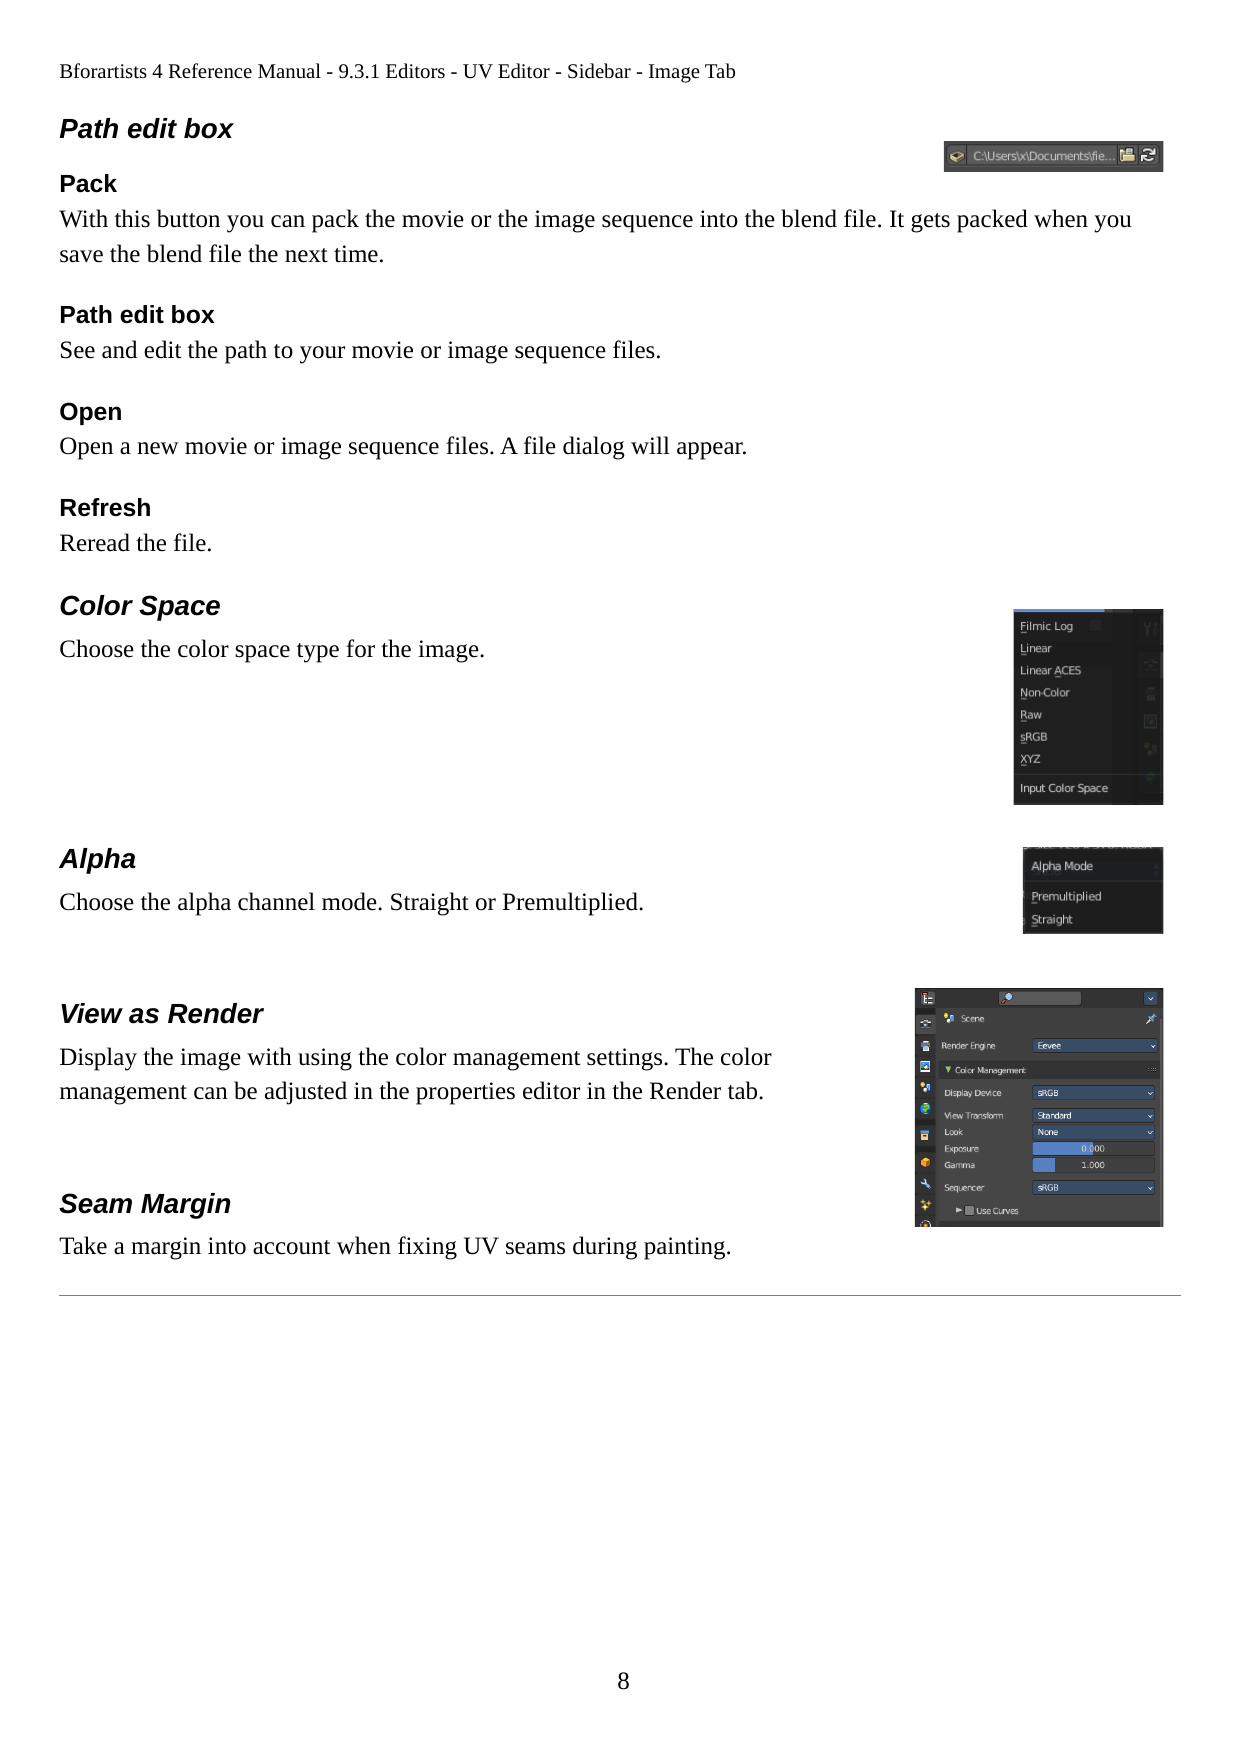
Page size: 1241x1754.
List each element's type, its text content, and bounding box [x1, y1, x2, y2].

subtitle Color Space [59, 589, 1181, 621]
text See and edit the path to your movie or image sequence files. [59, 335, 1181, 364]
picture [914, 988, 1164, 1227]
text Take a margin into account when fixing UV seams during painting. [59, 1231, 1181, 1260]
text With this button you can pack the movie or the image sequence into the blend file. It gets packed when you save the blend file the next time. [59, 204, 1181, 267]
text Choose the alpha channel mode. Straight or Premultiplied. [59, 887, 1022, 916]
subtitle Seam Margin [59, 1187, 914, 1219]
subtitle [1164, 997, 1181, 1029]
text Display the image with using the color management settings. The color management can be adjusted in the properties editor in the Render tab. [59, 1042, 914, 1105]
subtitle Alpha [59, 842, 1181, 874]
text Open a new movie or image sequence files. A file dialog will appear. [59, 431, 1181, 460]
picture [1022, 847, 1164, 934]
subtitle Path edit box [59, 113, 1181, 144]
text Reread the file. [59, 528, 1181, 557]
text Choose the color space type for the image. [59, 634, 1013, 662]
picture [943, 141, 1164, 172]
subtitle Open [59, 397, 1181, 425]
subtitle [1164, 1187, 1181, 1219]
subtitle View as Render [59, 997, 914, 1029]
picture [1013, 609, 1164, 805]
subtitle Path edit box [59, 300, 1181, 329]
subtitle Pack [59, 169, 1181, 198]
subtitle Refresh [59, 493, 1181, 522]
